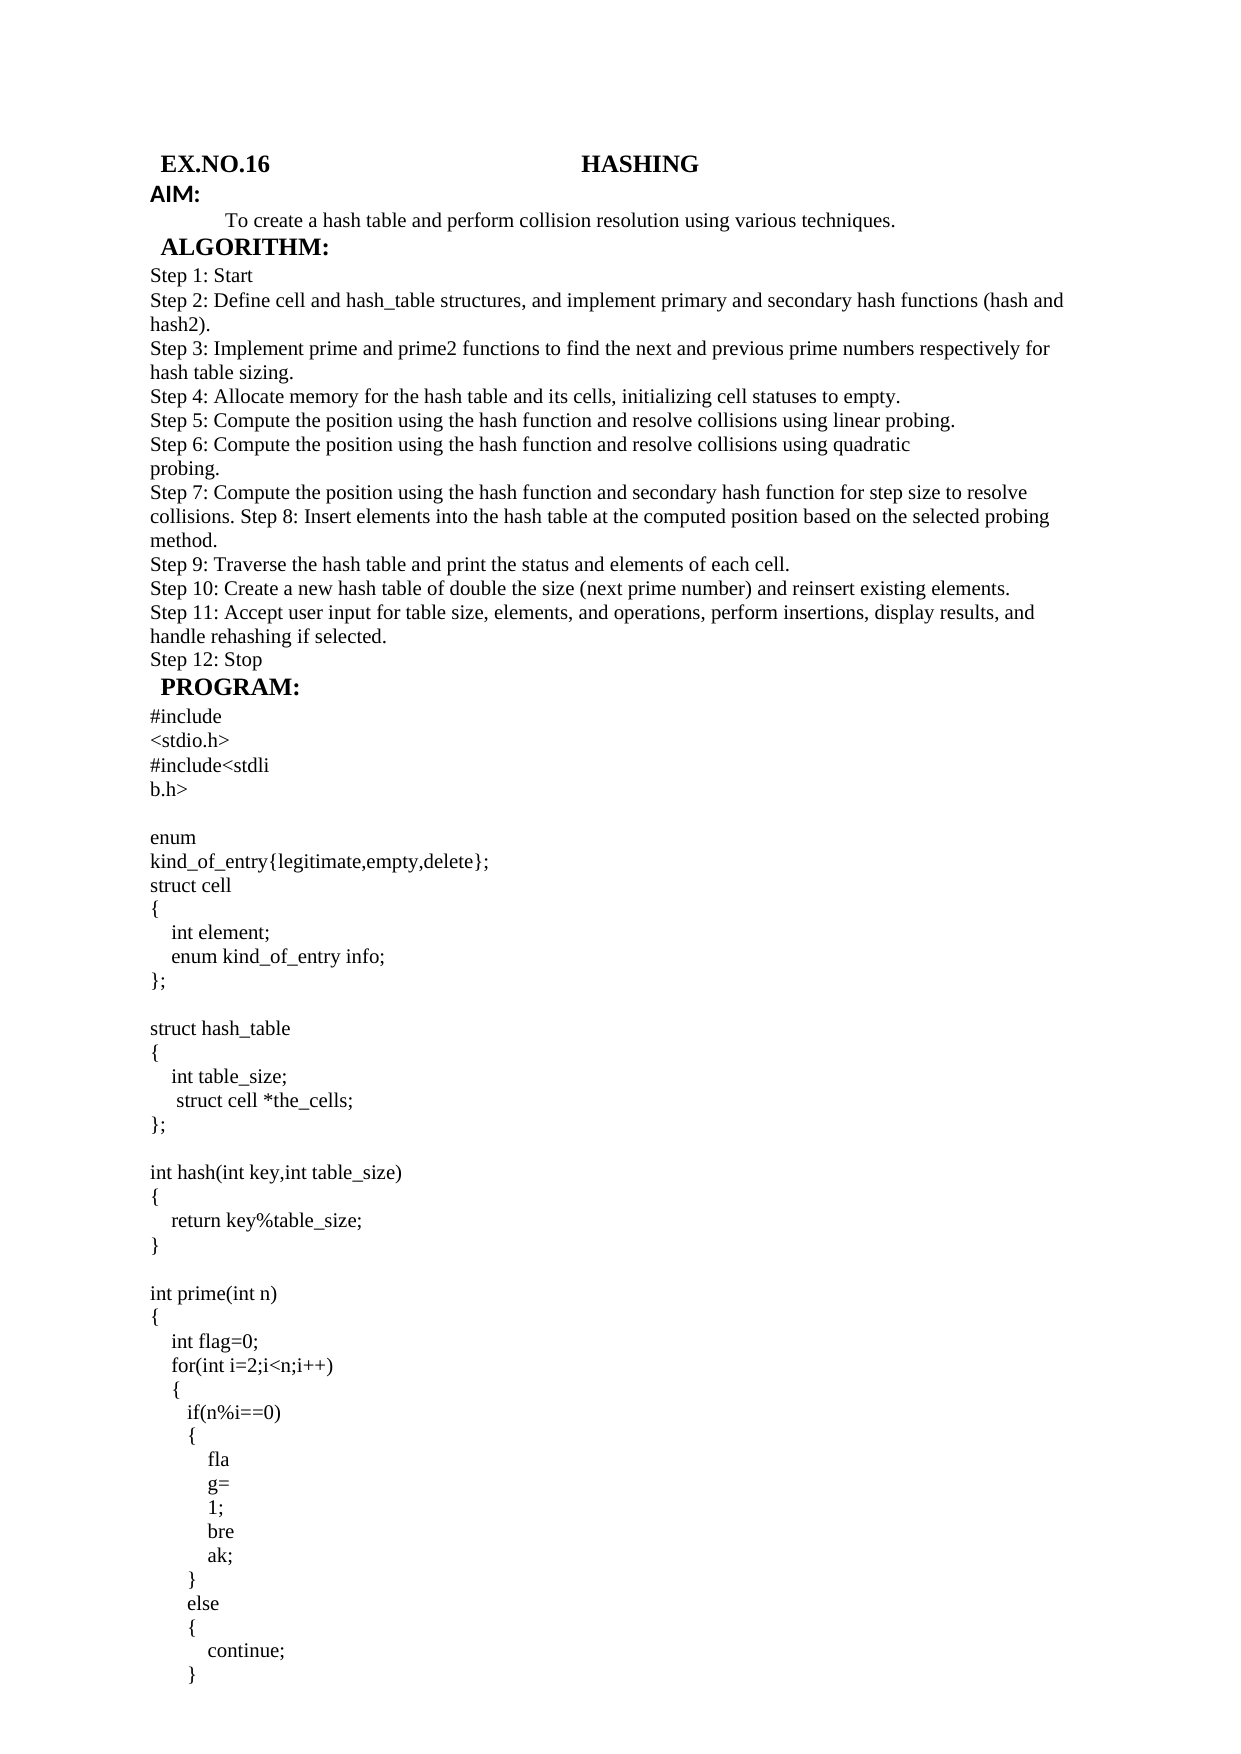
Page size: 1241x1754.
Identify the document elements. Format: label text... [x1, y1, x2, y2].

text Step 5: Compute the position using the hash function and resolve collisions using linear probing. Step 6: Compute the position using the hash function and resolve collisions using quadratic probing. [150, 408, 956, 480]
text Step 3: Implement prime and prime2 functions to find the next and previous prime numbers respectively for hash table sizing. [150, 336, 1084, 384]
text enum kind_of_entry{legitimate,empty,delete}; struct cell [150, 825, 505, 897]
text { [187, 1424, 1094, 1447]
text if(n%i==0) [187, 1401, 1094, 1424]
text int hash(int key,int table_size) [150, 1160, 1094, 1184]
subtitle EX.NO.16 HASHING [150, 149, 1094, 178]
text { [150, 1304, 1094, 1328]
text enum kind_of_entry info; [171, 944, 1094, 968]
text To create a hash table and perform collision resolution using various techniques. [225, 209, 1094, 232]
text #include <stdio.h> #include<stdlib.h> [150, 704, 274, 801]
text { [150, 897, 1094, 920]
text }; [150, 1112, 1094, 1136]
text int table_size; [171, 1064, 1094, 1088]
text { [150, 1184, 1094, 1208]
text } [150, 1232, 1094, 1257]
text Step 10: Create a new hash table of double the size (next prime number) and reinsert existing elements. [150, 576, 1094, 600]
text } [187, 1567, 1094, 1591]
text Step 1: Start [150, 265, 1094, 287]
text Step 12: Stop [150, 648, 1094, 671]
text for(int i=2;i<n;i++) [171, 1353, 1094, 1377]
text Step 7: Compute the position using the hash function and secondary hash function for step size to resolve collisions. Step 8: Insert elements into the hash table at the computed position based on the selected probing method. [150, 480, 1094, 552]
text { [187, 1615, 1094, 1639]
text int element; [171, 920, 1094, 944]
text Step 2: Define cell and hash_table structures, and implement primary and secondary hash functions (hash and hash2). [150, 287, 1084, 336]
text Step 9: Traverse the hash table and print the status and elements of each cell. [150, 552, 1094, 576]
text int prime(int n) [150, 1280, 1094, 1304]
text } [187, 1662, 1094, 1686]
text }; [150, 968, 1094, 992]
subtitle PROGRAM: [150, 672, 1094, 700]
text int flag=0; [171, 1329, 1094, 1353]
subtitle ALGORITHM: [150, 232, 1094, 261]
text { [150, 1040, 1094, 1064]
text Step 4: Allocate memory for the hash table and its cells, initializing cell statuses to empty. [150, 384, 1094, 408]
text struct cell *the_cells; [176, 1088, 1094, 1112]
text continue; [207, 1639, 1094, 1662]
text Step 11: Accept user input for table size, elements, and operations, perform insertions, display results, and handle rehashing if selected. [150, 600, 1094, 648]
text else [187, 1591, 1094, 1615]
text flag=1; break; [207, 1447, 234, 1567]
text struct hash_table [150, 1016, 1094, 1040]
text { [171, 1377, 1094, 1401]
text return key%table_size; [171, 1208, 1094, 1232]
text AIM: [150, 178, 1094, 209]
